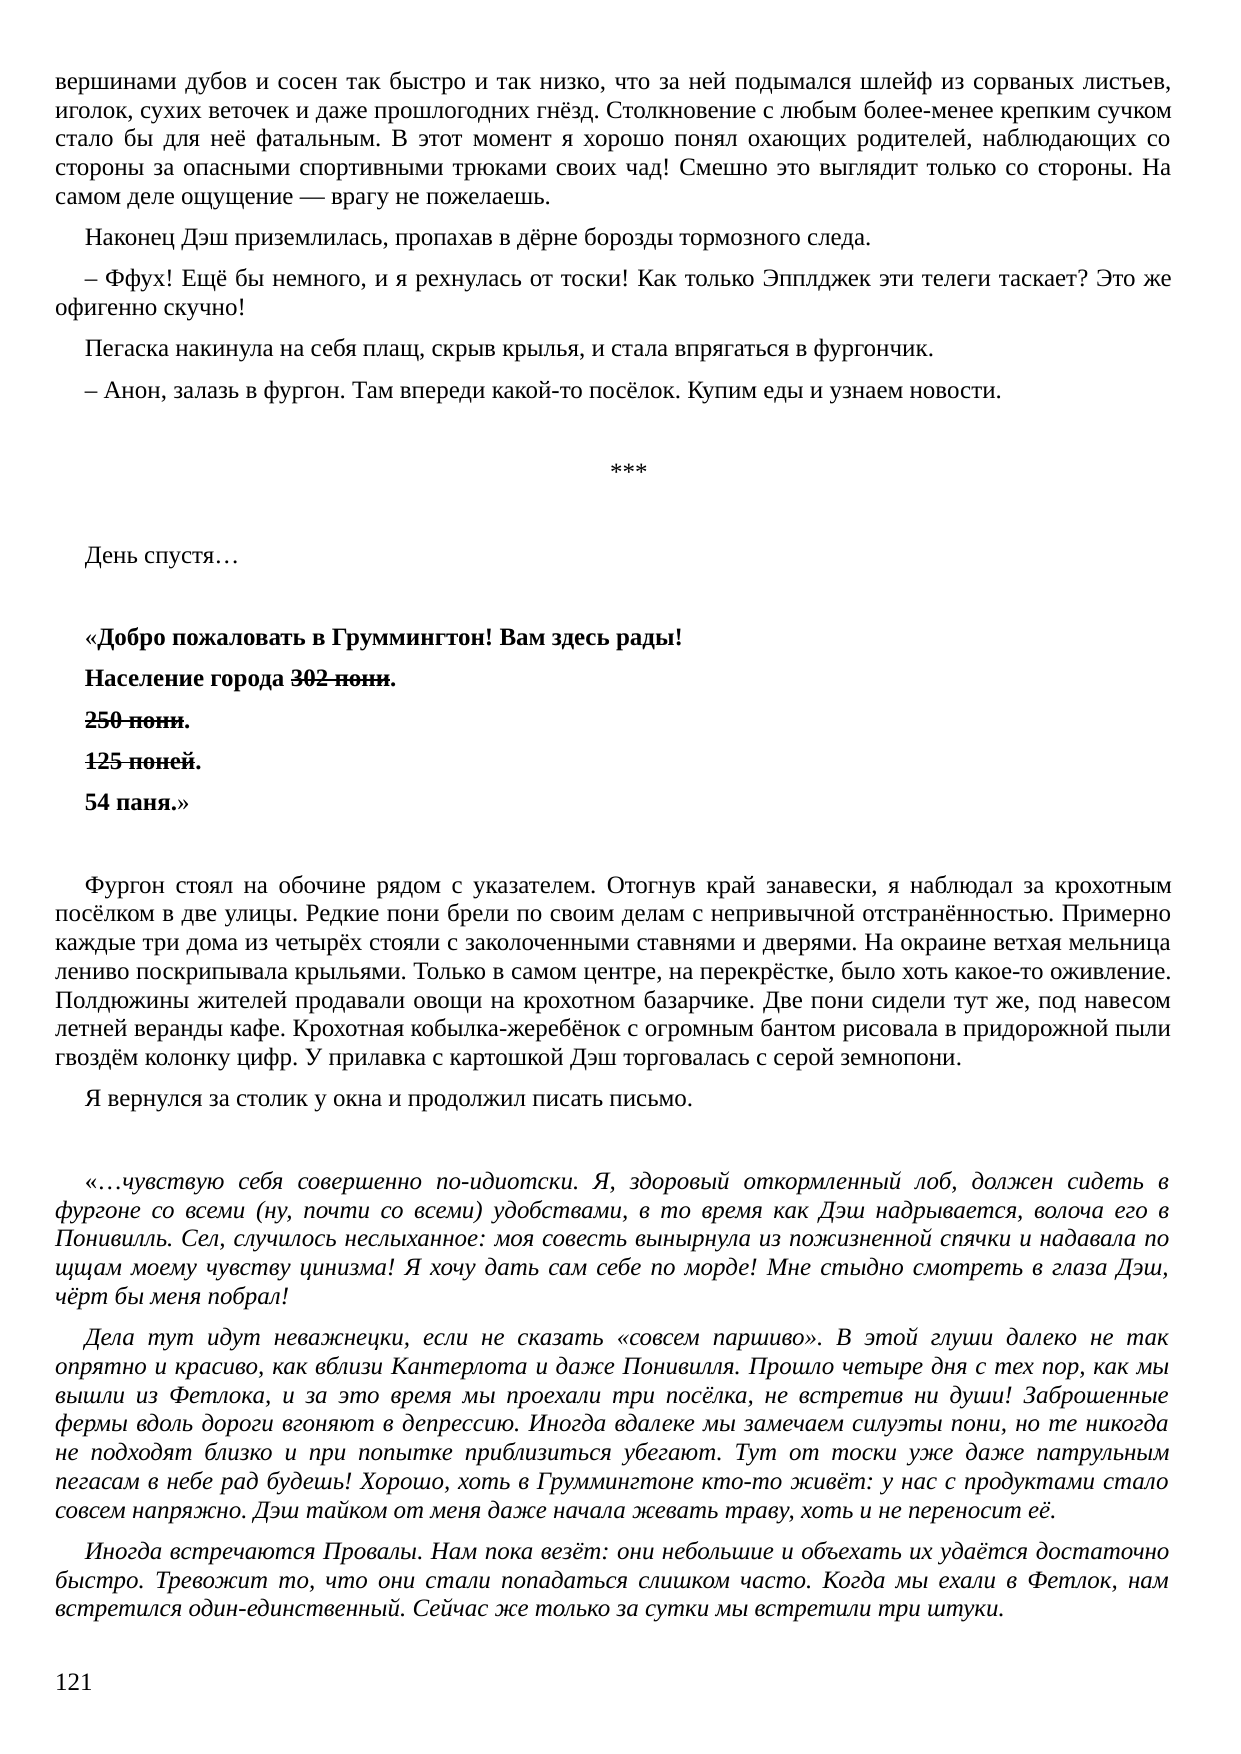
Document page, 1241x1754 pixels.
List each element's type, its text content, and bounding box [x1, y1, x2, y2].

text – Ффух! Ещё бы немного, и я рехнулась от тоски! Как только Эпплджек эти телеги таскает? Это же офигенно скучно! [55, 263, 1173, 321]
text 125 поней. [55, 746, 1173, 775]
text Иногда встречаются Провалы. Нам пока везёт: они небольшие и объехать их удаётся достаточно быстро. Тревожит то, что они стали попадаться слишком часто. Когда мы ехали в Фетлок, нам встретился один-единственный. Сейчас же только за сутки мы встретили три штуки. [55, 1536, 1173, 1622]
text «Добро пожаловать в Груммингтон! Вам здесь рады! [55, 622, 1173, 651]
text Я вернулся за столик у окна и продолжил писать письмо. [55, 1083, 1173, 1112]
text Население города 302 пони. [55, 663, 1173, 692]
text «…чувствую себя совершенно по-идиотски. Я, здоровый откормленный лоб, должен сидеть в фургоне со всеми (ну, почти со всеми) удобствами, в то время как Дэш надрывается, волоча его в Понивилль. Сел, случилось неслыханное: моя совесть вынырнула из пожизненной спячки и надавала по щщам моему чувству цинизма! Я хочу дать сам себе по морде! Мне стыдно смотреть в глаза Дэш, чёрт бы меня побрал! [55, 1166, 1173, 1310]
text 54 паня.» [55, 787, 1173, 816]
text Фургон стоял на обочине рядом с указателем. Отогнув край занавески, я наблюдал за крохотным посёлком в две улицы. Редкие пони брели по своим делам с непривычной отстранённостью. Примерно каждые три дома из четырёх стояли с заколоченными ставнями и дверями. На окраине ветхая мельница лениво поскрипывала крыльями. Только в самом центре, на перекрёстке, было хоть какое-то оживление. Полдюжины жителей продавали овощи на крохотном базарчике. Две пони сидели тут же, под навесом летней веранды кафе. Крохотная кобылка-жеребёнок с огромным бантом рисовала в придорожной пыли гвоздём колонку цифр. У прилавка с картошкой Дэш торговалась с серой земнопони. [55, 870, 1173, 1071]
text – Анон, залазь в фургон. Там впереди какой-то посёлок. Купим еды и узнаем новости. [55, 375, 1173, 403]
text 250 пони. [55, 705, 1173, 733]
text Дела тут идут неважнецки, если не сказать «совсем паршиво». В этой глуши далеко не так опрятно и красиво, как вблизи Кантерлота и даже Понивилля. Прошло четыре дня с тех пор, как мы вышли из Фетлока, и за это время мы проехали три посёлка, не встретив ни души! Заброшенные фермы вдоль дороги вгоняют в депрессию. Иногда вдалеке мы замечаем силуэты пони, но те никогда не подходят близко и при попытке приблизиться убегают. Тут от тоски уже даже патрульным пегасам в небе рад будешь! Хорошо, хоть в Груммингтоне кто-то живёт: у нас с продуктами стало совсем напряжно. Дэш тайком от меня даже начала жевать траву, хоть и не переносит её. [55, 1322, 1173, 1523]
text Пегаска накинула на себя плащ, скрыв крылья, и стала впрягаться в фургончик. [55, 333, 1173, 362]
text вершинами дубов и сосен так быстро и так низко, что за ней подымался шлейф из сорваных листьев, иголок, сухих веточек и даже прошлогодних гнёзд. Столкновение с любым более-менее крепким сучком стало бы для неё фатальным. В этот момент я хорошо понял охающих родителей, наблюдающих со стороны за опасными спортивными трюками своих чад! Смешно это выглядит только со стороны. На самом деле ощущение — врагу не пожелаешь. [55, 66, 1173, 210]
text *** [55, 457, 1173, 486]
text День спустя… [55, 540, 1173, 568]
text Наконец Дэш приземлилась, пропахав в дёрне борозды тормозного следа. [55, 222, 1173, 251]
